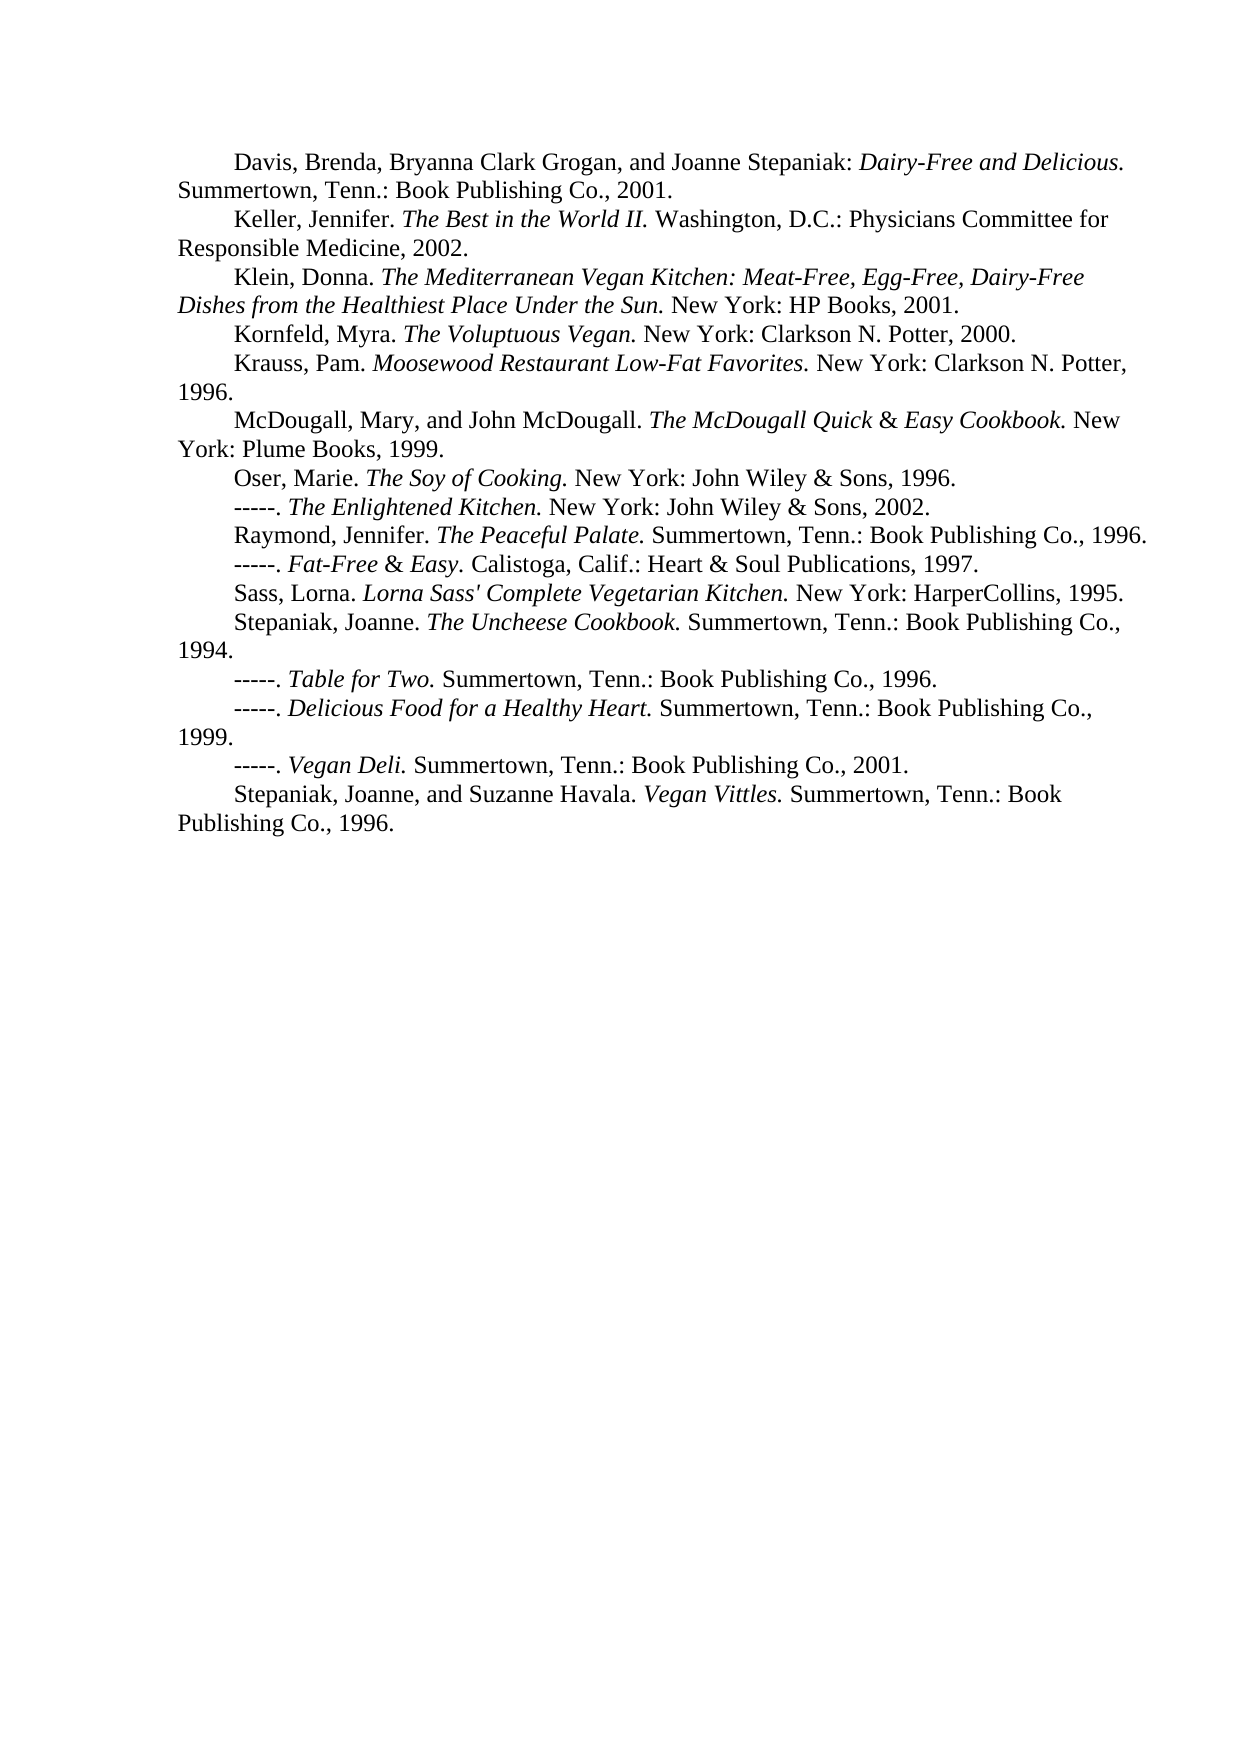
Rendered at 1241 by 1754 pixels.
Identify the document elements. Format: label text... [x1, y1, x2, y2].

text -----. Table for Two. Summertown, Tenn.: Book Publishing Co., 1996. [177, 664, 1152, 693]
text Oser, Marie. The Soy of Cooking. New York: John Wiley & Sons, 1996. [177, 463, 1152, 492]
text Davis, Brenda, Bryanna Clark Grogan, and Joanne Stepaniak: Dairy-Free and Delicious. Summertown, Tenn.: Book Publishing Co., 2001. [177, 147, 1152, 204]
text Stepaniak, Joanne. The Uncheese Cookbook. Summertown, Tenn.: Book Publishing Co., 1994. [177, 607, 1152, 664]
text Klein, Donna. The Mediterranean Vegan Kitchen: Meat-Free, Egg-Free, Dairy-Free Dishes from the Healthiest Place Under the Sun. New York: HP Books, 2001. [177, 262, 1152, 319]
text -----. The Enlightened Kitchen. New York: John Wiley & Sons, 2002. [177, 492, 1152, 521]
text McDougall, Mary, and John McDougall. The McDougall Quick & Easy Cookbook. New York: Plume Books, 1999. [177, 406, 1152, 463]
text Kornfeld, Myra. The Voluptuous Vegan. New York: Clarkson N. Potter, 2000. [177, 319, 1152, 348]
text Keller, Jennifer. The Best in the World II. Washington, D.C.: Physicians Committee for Responsible Medicine, 2002. [177, 204, 1152, 262]
text Stepaniak, Joanne, and Suzanne Havala. Vegan Vittles. Summertown, Tenn.: Book Publishing Co., 1996. [177, 779, 1152, 837]
text Raymond, Jennifer. The Peaceful Palate. Summertown, Tenn.: Book Publishing Co., 1996. [177, 521, 1152, 549]
text -----. Vegan Deli. Summertown, Tenn.: Book Publishing Co., 2001. [177, 751, 1152, 779]
text -----. Fat-Free & Easy. Calistoga, Calif.: Heart & Soul Publications, 1997. [177, 549, 1152, 578]
text Krauss, Pam. Moosewood Restaurant Low-Fat Favorites. New York: Clarkson N. Potter, 1996. [177, 348, 1152, 406]
text -----. Delicious Food for a Healthy Heart. Summertown, Tenn.: Book Publishing Co., 1999. [177, 693, 1152, 751]
text Sass, Lorna. Lorna Sass' Complete Vegetarian Kitchen. New York: HarperCollins, 1995. [177, 578, 1152, 607]
